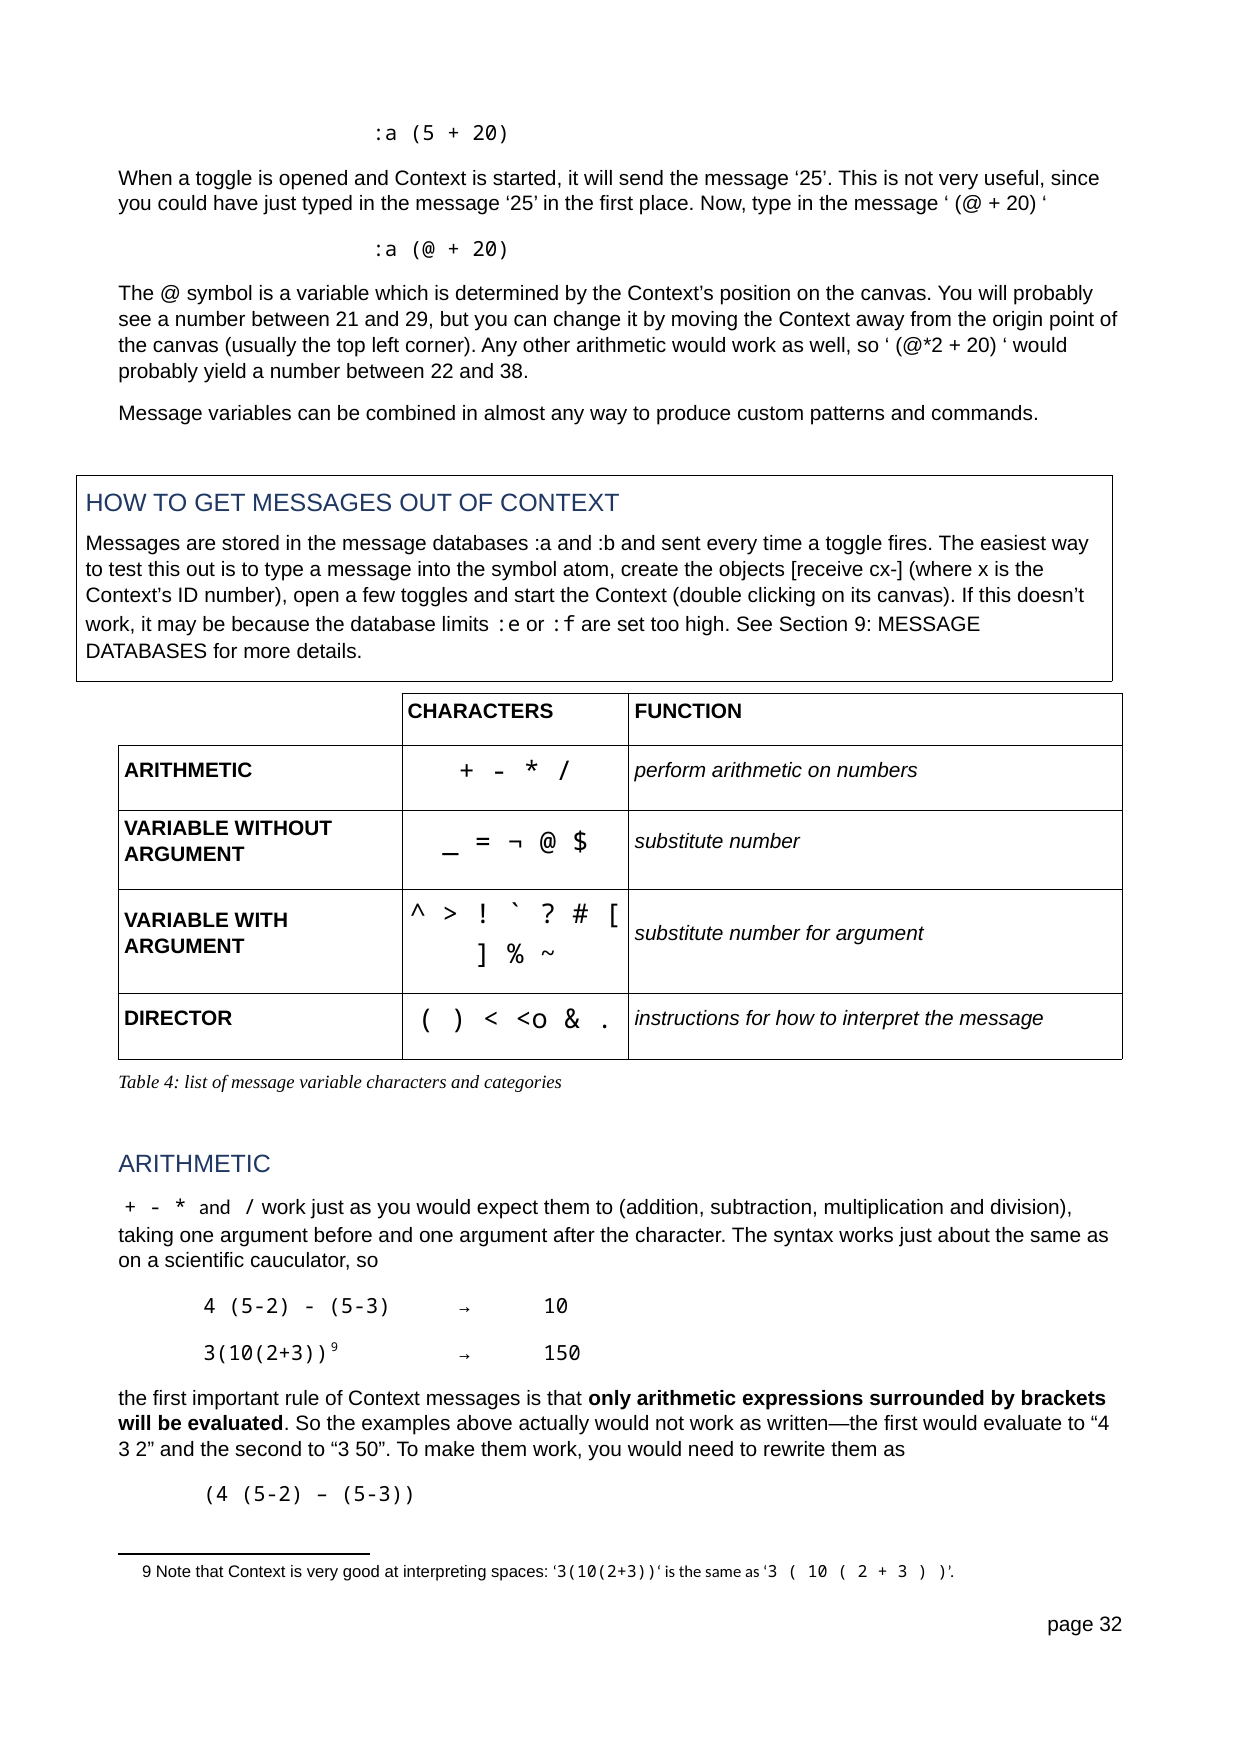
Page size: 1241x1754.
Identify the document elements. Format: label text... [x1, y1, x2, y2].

table_cell VARIABLE WITH ARGUMENT [119, 890, 402, 993]
table_cell + - * / [403, 746, 628, 810]
table_cell instructions for how to interpret the message [629, 994, 1122, 1058]
table_header FUNCTION [629, 694, 1122, 745]
table_cell substitute number [629, 811, 1122, 888]
table_cell ^ > ! ` ? # [ ] % ~ [403, 890, 628, 993]
table_cell perform arithmetic on numbers [629, 746, 1122, 810]
table_cell _ = ¬ @ $ [403, 811, 628, 888]
text :a (5 + 20) [372, 118, 1122, 147]
text Note that Context is very good at interpreting spaces: ‘3(10(2+3))‘ is the same as ‘3 ( 10 ( 2 + 3 ) )’. [118, 1560, 1122, 1582]
text [77, 476, 1112, 681]
subtitle HOW TO GET MESSAGES OUT OF CONTEXT [85, 488, 1103, 517]
text Messages are stored in the message databases :a and :b and sent every time a toggle fires. The easiest way to test this out is to type a message into the symbol atom, create the objects [receive cx-] (where x is the Context’s ID number), open a few toggles and start the Context (double clicking on its canvas). If this doesn’t work, it may be because the database limits :e or :f are set too high. See Section 9: MESSAGE DATABASES for more details. [85, 531, 1103, 663]
table_header CHARACTERS [403, 694, 628, 745]
text :a (@ + 20) [372, 234, 1122, 262]
text When a toggle is opened and Context is started, it will send the message ‘25’. This is not very useful, since you could have just typed in the message ‘25’ in the first place. Now, type in the message ‘ (@ + 20) ‘ [118, 165, 1122, 215]
table_cell ARITHMETIC [119, 746, 402, 810]
subtitle ARITHMETIC [118, 1149, 1122, 1178]
text The @ symbol is a variable which is determined by the Context’s position on the canvas. You will probably see a number between 21 and 29, but you can change it by moving the Context away from the origin point of the canvas (usually the top left corner). Any other arithmetic would work as well, so ‘ (@*2 + 20) ‘ would probably yield a number between 22 and 38. [118, 281, 1122, 382]
text Table 4: list of message variable characters and categories [118, 1071, 1122, 1093]
text 3(10(2+3)) → 150 [118, 1338, 1122, 1366]
text 4 (5-2) - (5-3) → 10 [118, 1291, 1122, 1319]
table_cell ( ) < <o & . [403, 994, 628, 1058]
text (4 (5-2) – (5-3)) [118, 1479, 1122, 1508]
table_cell VARIABLE WITHOUT ARGUMENT [119, 811, 402, 888]
text the first important rule of Context messages is that only arithmetic expressions surrounded by brackets will be evaluated. So the examples above actually would not work as written—the first would evaluate to “4 3 2” and the second to “3 50”. To make them work, you would need to rewrite them as [118, 1385, 1122, 1461]
text Message variables can be combined in almost any way to produce custom patterns and commands. [118, 401, 1122, 425]
table_cell DIRECTOR [119, 994, 402, 1058]
text + - * and / work just as you would expect them to (addition, subtraction, multiplication and division), taking one argument before and one argument after the character. The syntax works just about the same as on a scientific cauculator, so [118, 1192, 1122, 1272]
table_header [118, 693, 402, 745]
table_cell substitute number for argument [629, 890, 1122, 993]
